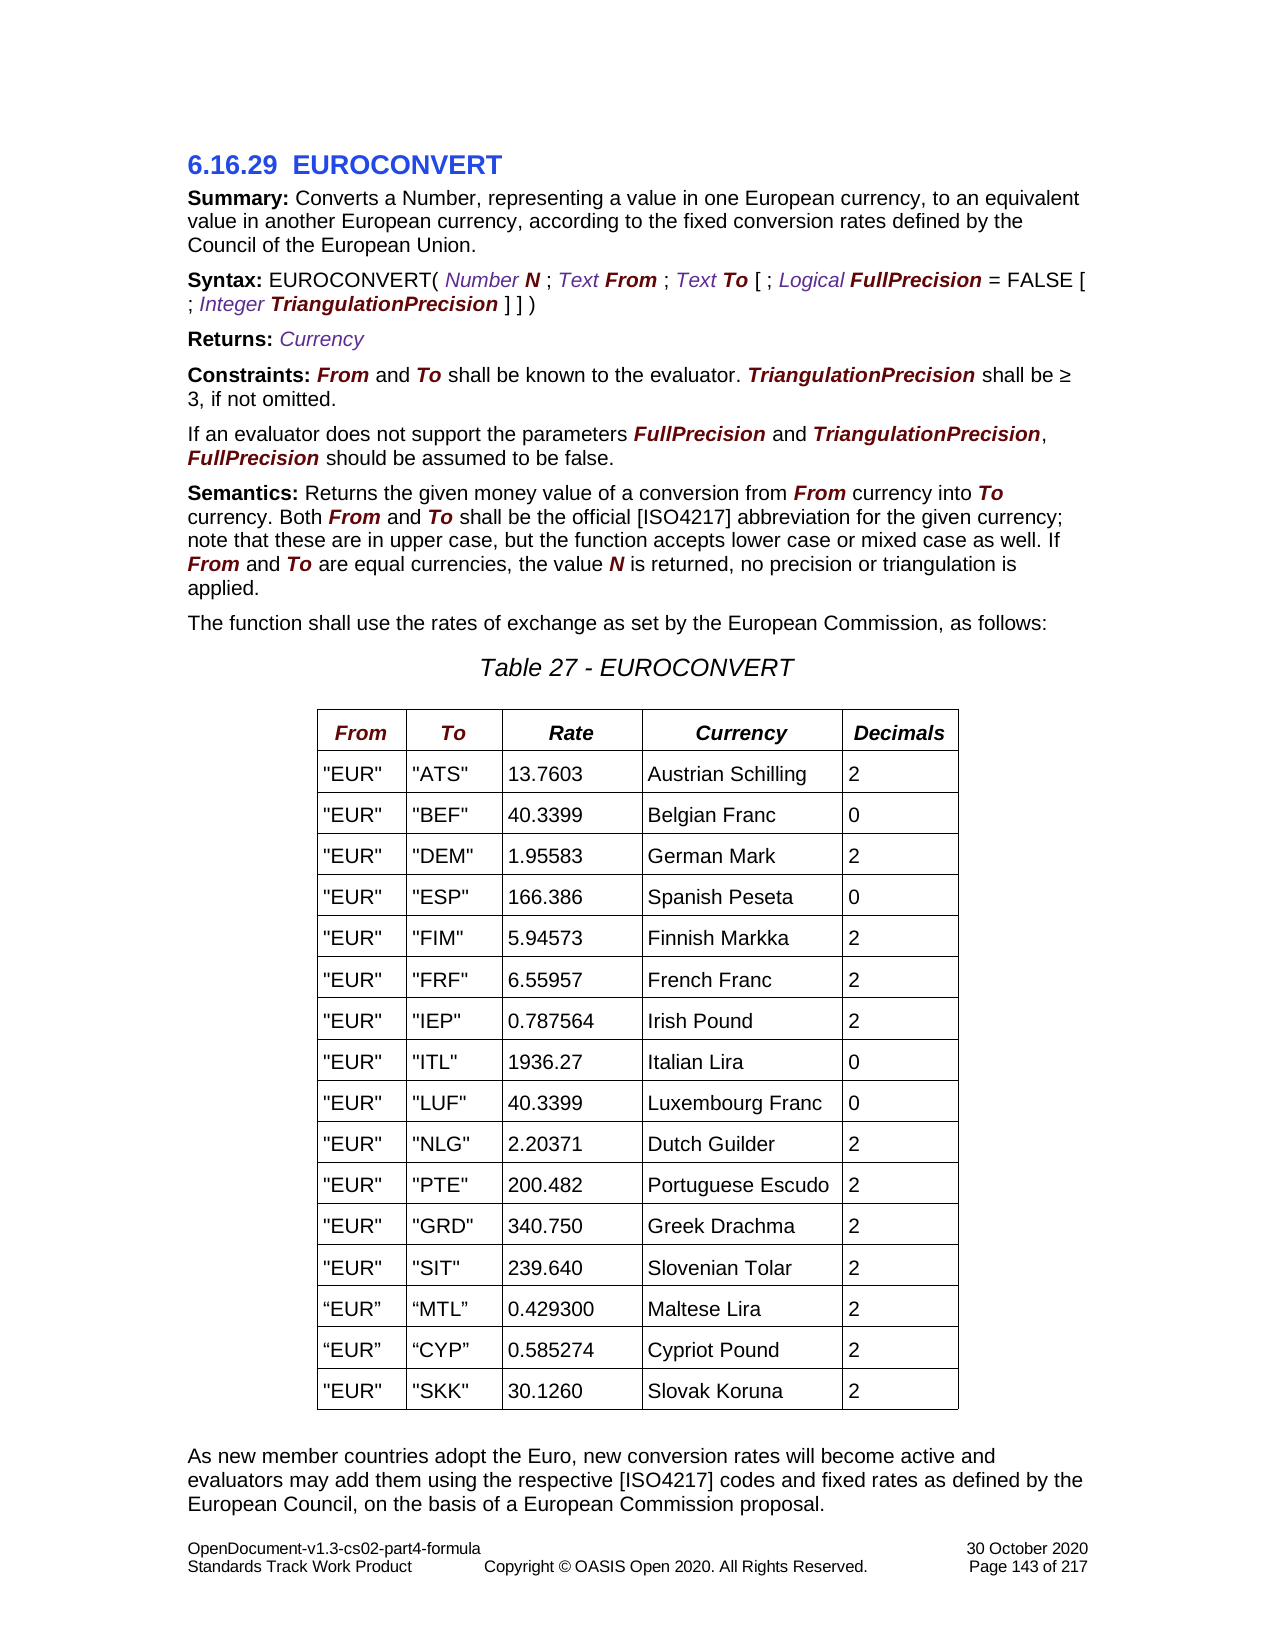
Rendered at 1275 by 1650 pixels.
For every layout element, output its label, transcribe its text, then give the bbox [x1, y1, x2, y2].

table_cell 2 [843, 1286, 958, 1326]
table_cell "SIT" [407, 1245, 502, 1285]
table_cell 2.20371 [503, 1122, 642, 1162]
table_cell Finnish Markka [643, 916, 842, 956]
text As new member countries adopt the Euro, new conversion rates will become active and evaluators may add them using the respective [ISO4217] codes and fixed rates as defined by the European Council, on the basis of a European Commission proposal. [187, 1445, 1088, 1516]
table_cell Luxembourg Franc [643, 1081, 842, 1121]
table_cell “EUR” [318, 1286, 406, 1326]
table_cell "FRF" [407, 957, 502, 997]
table_cell "EUR" [318, 1081, 406, 1121]
table_cell 239.640 [503, 1245, 642, 1285]
table_cell 2 [843, 1245, 958, 1285]
text If an evaluator does not support the parameters FullPrecision and TriangulationPrecision, FullPrecision should be assumed to be false. [187, 423, 1088, 470]
table_cell "BEF" [407, 793, 502, 833]
table_cell "EUR" [318, 834, 406, 874]
table_cell "ATS" [407, 751, 502, 792]
table_cell "EUR" [318, 875, 406, 915]
table_cell “EUR” [318, 1327, 406, 1368]
table_cell 0 [843, 1040, 958, 1079]
table_cell Portuguese Escudo [643, 1163, 842, 1203]
table_cell 2 [843, 1327, 958, 1368]
table_cell "EUR" [318, 1122, 406, 1162]
table_cell Greek Drachma [643, 1204, 842, 1244]
table_cell 2 [843, 916, 958, 956]
table_cell Belgian Franc [643, 793, 842, 833]
table_cell "EUR" [318, 751, 406, 792]
table_cell Maltese Lira [643, 1286, 842, 1326]
text Summary: Converts a Number, representing a value in one European currency, to an equivalent value in another European currency, according to the fixed conversion rates defined by the Council of the European Union. [187, 186, 1088, 257]
table_cell "EUR" [318, 998, 406, 1038]
text Constraints: From and To shall be known to the evaluator. TriangulationPrecision shall be ≥ 3, if not omitted. [187, 363, 1088, 411]
table_cell 2 [843, 1369, 958, 1409]
table_cell 5.94573 [503, 916, 642, 956]
table_cell 340.750 [503, 1204, 642, 1244]
table_header From [318, 710, 406, 750]
table_header To [407, 710, 502, 750]
table_cell 0 [843, 875, 958, 915]
table_cell "DEM" [407, 834, 502, 874]
table_cell 40.3399 [503, 793, 642, 833]
table_cell 1.95583 [503, 834, 642, 874]
table_header Rate [503, 710, 642, 750]
table_cell "EUR" [318, 1163, 406, 1203]
table_cell 0.787564 [503, 998, 642, 1038]
table_cell "PTE" [407, 1163, 502, 1203]
table_cell "EUR" [318, 1245, 406, 1285]
table_cell German Mark [643, 834, 842, 874]
table_cell 40.3399 [503, 1081, 642, 1121]
table_cell "ESP" [407, 875, 502, 915]
table_cell Cypriot Pound [643, 1327, 842, 1368]
table_cell Italian Lira [643, 1040, 842, 1079]
table_cell 0.429300 [503, 1286, 642, 1326]
table_cell "EUR" [318, 957, 406, 997]
table_cell “CYP” [407, 1327, 502, 1368]
table_cell "ITL" [407, 1040, 502, 1079]
table_cell 2 [843, 957, 958, 997]
table_cell Slovak Koruna [643, 1369, 842, 1409]
table_cell "EUR" [318, 793, 406, 833]
table_cell "SKK" [407, 1369, 502, 1409]
table_cell “MTL” [407, 1286, 502, 1326]
table_cell "EUR" [318, 1204, 406, 1244]
table_cell 1936.27 [503, 1040, 642, 1079]
text Table 27 - EUROCONVERT [187, 654, 1088, 682]
table_cell French Franc [643, 957, 842, 997]
table_cell 6.55957 [503, 957, 642, 997]
table_header Decimals [843, 710, 958, 750]
table_cell 30.1260 [503, 1369, 642, 1409]
text Semantics: Returns the given money value of a conversion from From currency into To currency. Both From and To shall be the official [ISO4217] abbreviation for the given currency; note that these are in upper case, but the function accepts lower case or mixed case as well. If From and To are equal currencies, the value N is returned, no precision or triangulation is applied. [187, 482, 1088, 599]
table_cell 13.7603 [503, 751, 642, 792]
table_cell Dutch Guilder [643, 1122, 842, 1162]
table_cell 0 [843, 1081, 958, 1121]
table_cell 2 [843, 998, 958, 1038]
table_cell "EUR" [318, 1369, 406, 1409]
table_cell "LUF" [407, 1081, 502, 1121]
text Returns: Currency [187, 328, 1088, 351]
table_cell 2 [843, 1163, 958, 1203]
table_cell "FIM" [407, 916, 502, 956]
table_cell 2 [843, 1122, 958, 1162]
text The function shall use the rates of exchange as set by the European Commission, as follows: [187, 612, 1088, 635]
table_cell "EUR" [318, 1040, 406, 1079]
table_header Currency [643, 710, 842, 750]
table_cell 166.386 [503, 875, 642, 915]
table_cell Spanish Peseta [643, 875, 842, 915]
text Syntax: EUROCONVERT( Number N ; Text From ; Text To [ ; Logical FullPrecision = FALSE [ ; Integer TriangulationPrecision ] ] ) [187, 269, 1088, 316]
table_cell "GRD" [407, 1204, 502, 1244]
table_cell "IEP" [407, 998, 502, 1038]
table_cell 2 [843, 834, 958, 874]
table_cell Irish Pound [643, 998, 842, 1038]
table_cell 200.482 [503, 1163, 642, 1203]
table_cell Slovenian Tolar [643, 1245, 842, 1285]
table_cell Austrian Schilling [643, 751, 842, 792]
table_cell 2 [843, 1204, 958, 1244]
table_cell 2 [843, 751, 958, 792]
subtitle EUROCONVERT [187, 150, 1088, 180]
table_cell "EUR" [318, 916, 406, 956]
table_cell "NLG" [407, 1122, 502, 1162]
table_cell 0 [843, 793, 958, 833]
table_cell 0.585274 [503, 1327, 642, 1368]
